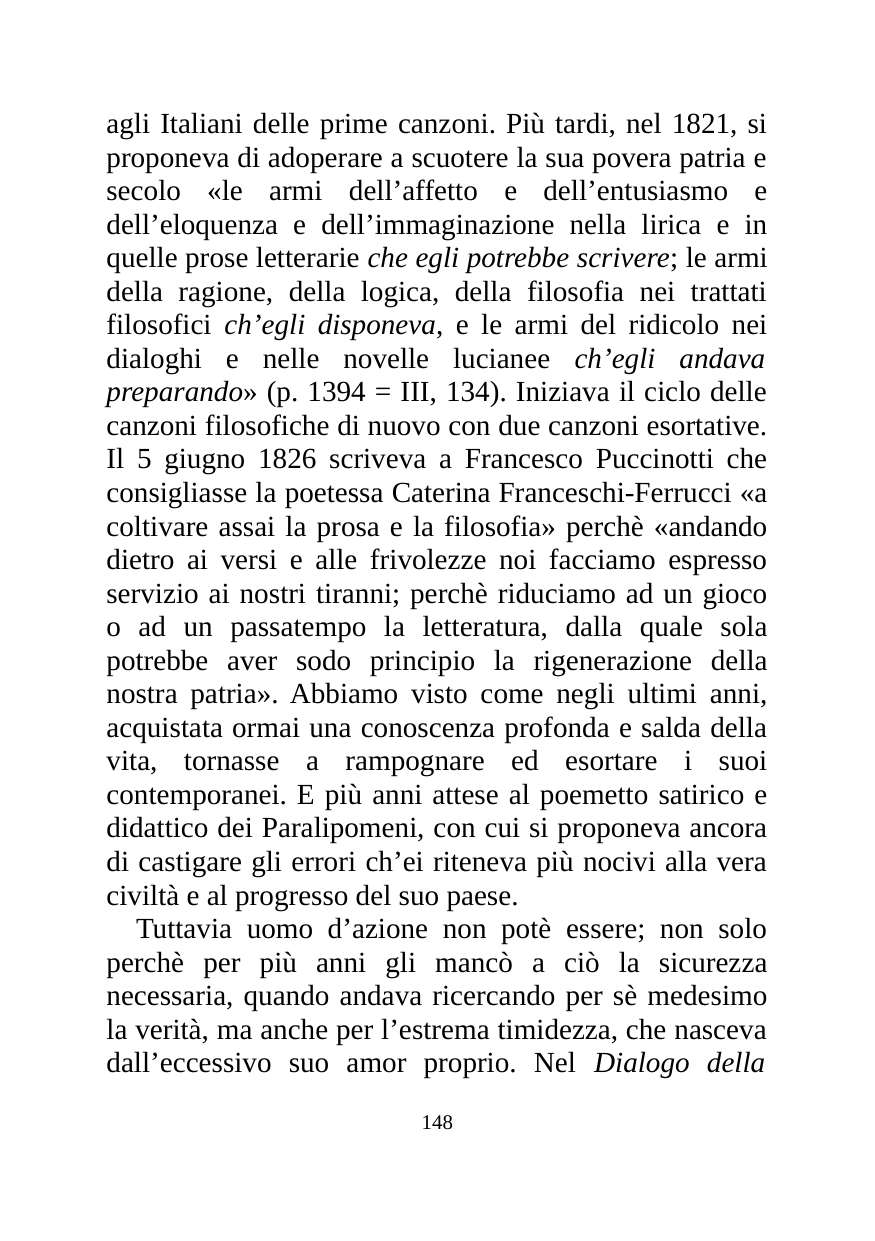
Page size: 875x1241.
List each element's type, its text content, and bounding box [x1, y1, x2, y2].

text Tuttavia uomo d’azione non potè essere; non solo perchè per più anni gli mancò a ciò la sicurezza necessaria, quando andava ricercando per sè medesimo la verità, ma anche per l’estrema timidezza, che nasceva dall’eccessivo suo amor proprio. Nel Dialogo della [106, 911, 768, 1079]
text agli Italiani delle prime canzoni. Più tardi, nel 1821, si proponeva di adoperare a scuotere la sua povera patria e secolo «le armi dell’affetto e dell’entusiasmo e dell’eloquenza e dell’immaginazione nella lirica e in quelle prose letterarie che egli potrebbe scrivere; le armi della ragione, della logica, della filosofia nei trattati filosofici ch’egli disponeva, e le armi del ridicolo nei dialoghi e nelle novelle lucianee ch’egli andava preparando» (p. 1394 = III, 134). Iniziava il ciclo delle canzoni filosofiche di nuovo con due canzoni esortative. Il 5 giugno 1826 scriveva a Francesco Puccinotti che consigliasse la poetessa Caterina Franceschi-Ferrucci «a coltivare assai la prosa e la filosofia» perchè «andando dietro ai versi e alle frivolezze noi facciamo espresso servizio ai nostri tiranni; perchè riduciamo ad un gioco o ad un passatempo la letteratura, dalla quale sola potrebbe aver sodo principio la rigenerazione della nostra patria». Abbiamo visto come negli ultimi anni, acquistata ormai una conoscenza profonda e salda della vita, tornasse a rampognare ed esortare i suoi contemporanei. E più anni attese al poemetto satirico e didattico dei Paralipomeni, con cui si proponeva ancora di castigare gli errori ch’ei riteneva più nocivi alla vera civiltà e al progresso del suo paese. [106, 106, 768, 911]
